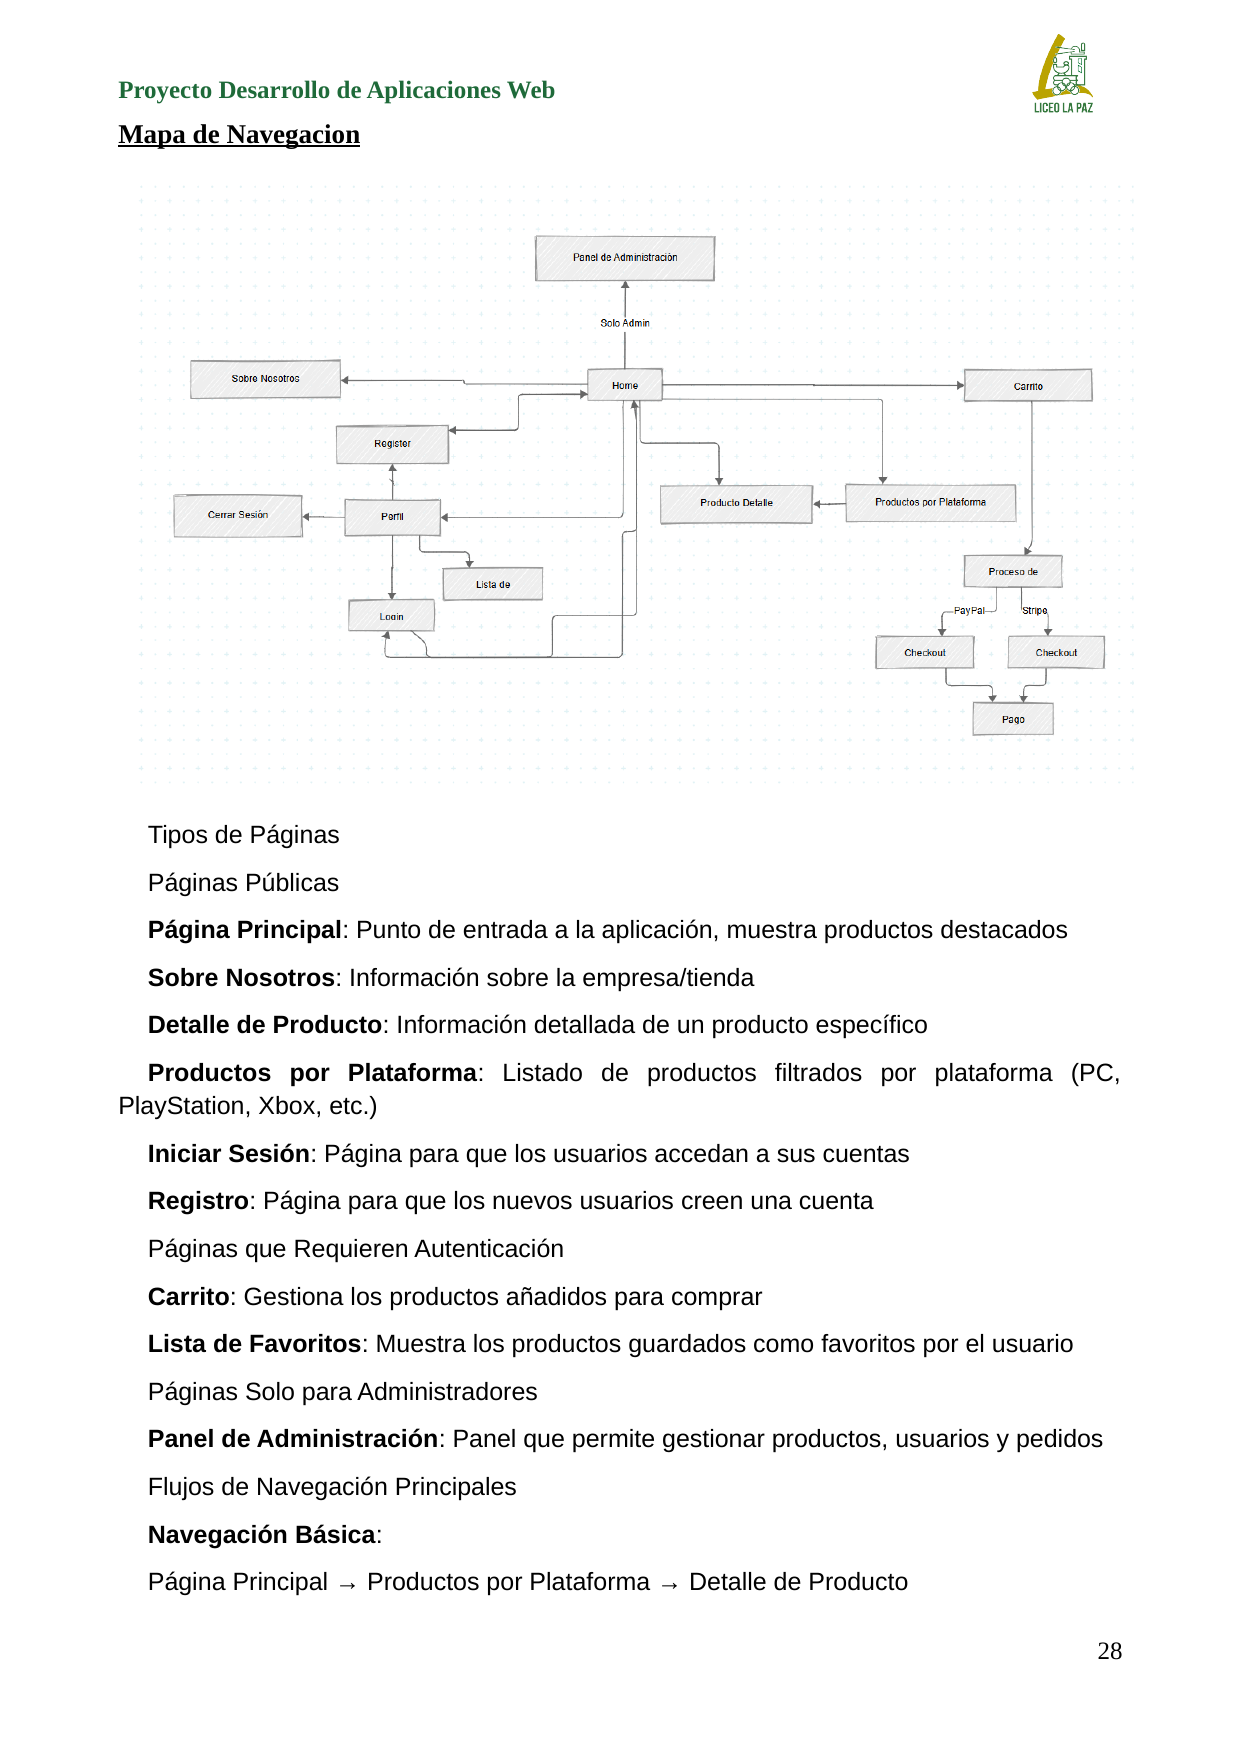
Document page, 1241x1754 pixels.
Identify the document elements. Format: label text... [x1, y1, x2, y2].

text Productos por Plataforma: Listado de productos filtrados por plataforma (PC, PlayStation, Xbox, etc.) [118, 1058, 1122, 1120]
text Páginas Solo para Administradores [118, 1377, 1122, 1406]
text Páginas Públicas [118, 868, 1122, 896]
subtitle Mapa de Navegacion [118, 118, 1122, 149]
text Navegación Básica: [118, 1519, 1122, 1548]
text Carrito: Gestiona los productos añadidos para comprar [118, 1282, 1122, 1310]
text Páginas que Requieren Autenticación [118, 1234, 1122, 1263]
text Panel de Administración: Panel que permite gestionar productos, usuarios y pedidos [118, 1424, 1122, 1453]
text Página Principal → Productos por Plataforma → Detalle de Producto [118, 1567, 1122, 1596]
text Página Principal: Punto de entrada a la aplicación, muestra productos destacados [118, 915, 1122, 944]
text Flujos de Navegación Principales [118, 1472, 1122, 1501]
text Tipos de Páginas [118, 820, 1122, 849]
text Registro: Página para que los nuevos usuarios creen una cuenta [118, 1186, 1122, 1215]
text Sobre Nosotros: Información sobre la empresa/tienda [118, 963, 1122, 992]
picture [1025, 26, 1100, 121]
text Detalle de Producto: Información detallada de un producto específico [118, 1011, 1122, 1039]
text Iniciar Sesión: Página para que los usuarios accedan a sus cuentas [118, 1139, 1122, 1167]
text Lista de Favoritos: Muestra los productos guardados como favoritos por el usuario [118, 1329, 1122, 1358]
picture [130, 176, 1134, 790]
